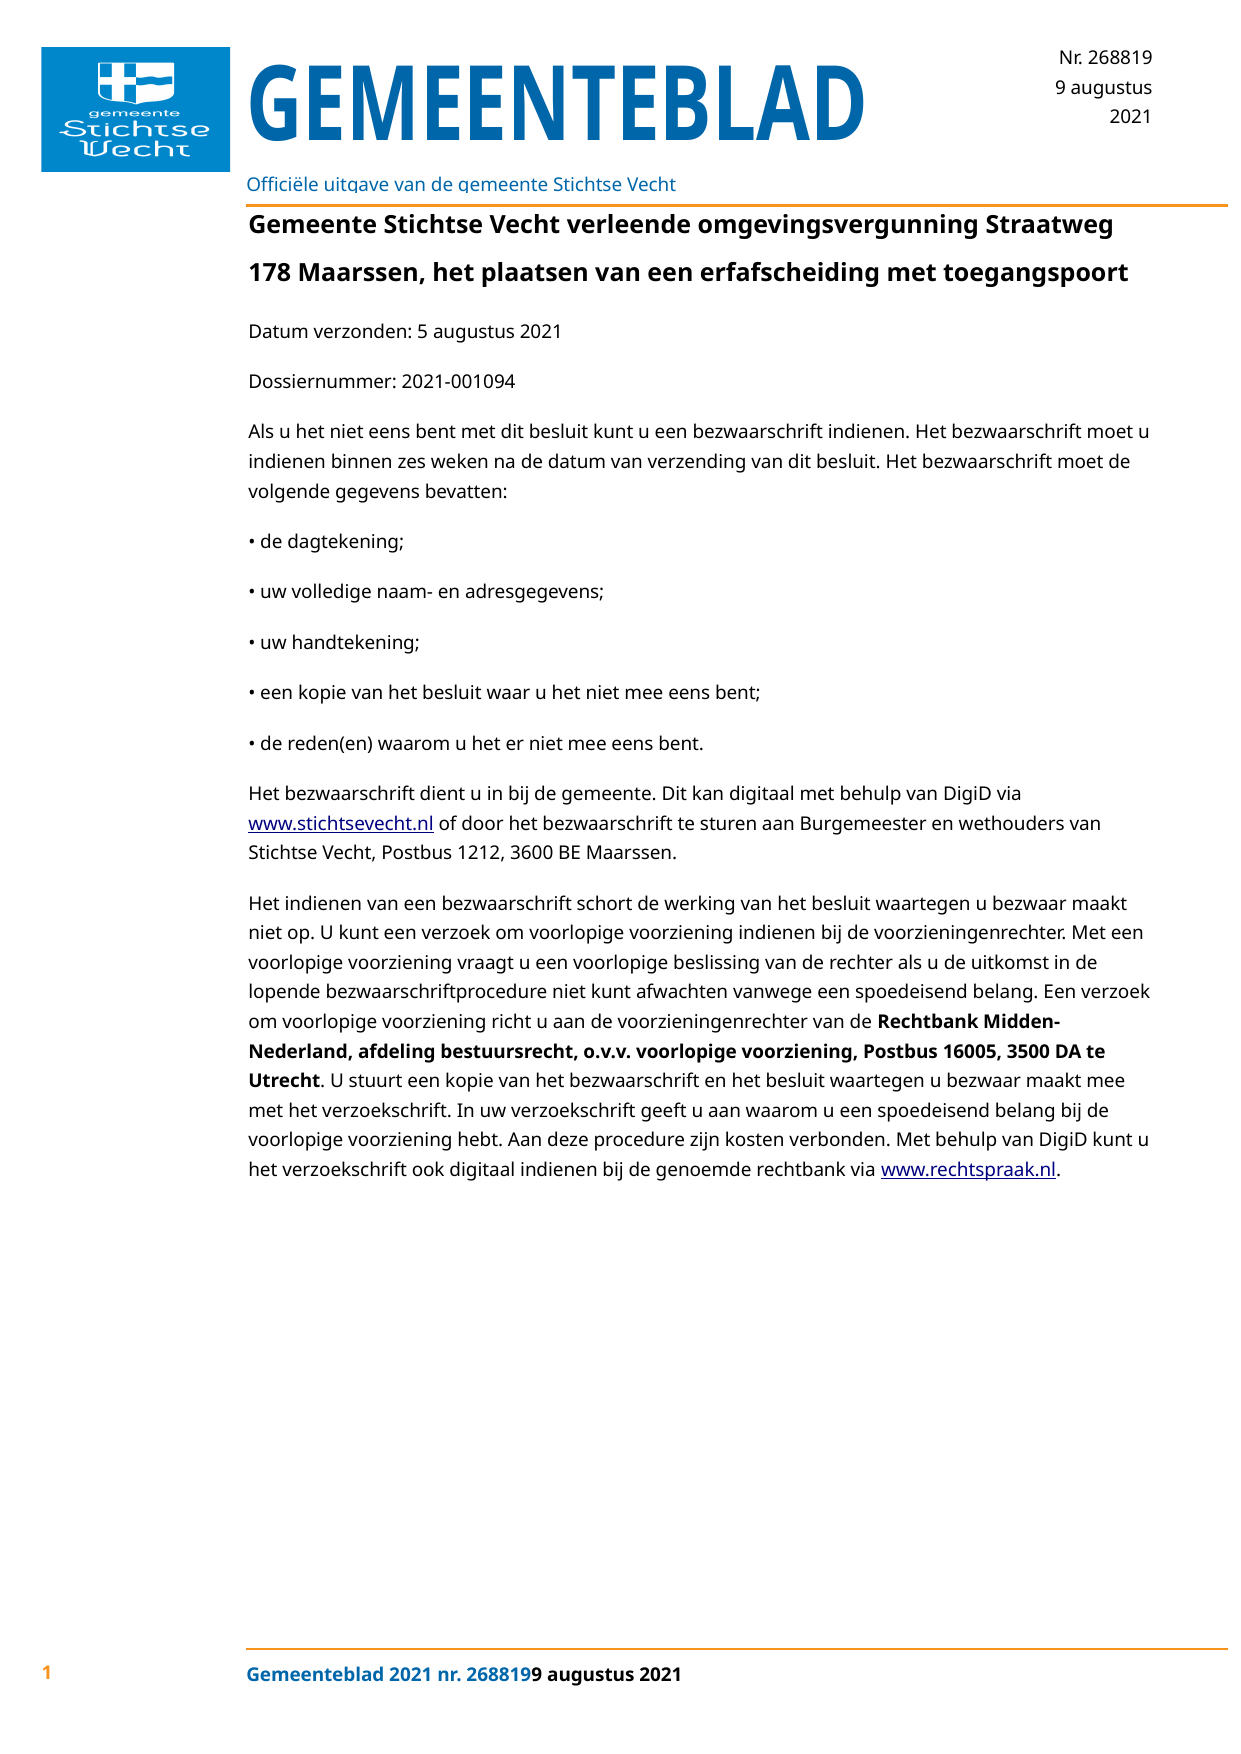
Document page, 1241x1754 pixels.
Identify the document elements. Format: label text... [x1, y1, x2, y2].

picture [137, 63, 174, 103]
text Als u het niet eens bent met dit besluit kunt u een bezwaarschrift indienen. Het bezwaarschrift moet u indienen binnen zes weken na de datum van verzending van dit besluit. Het bezwaarschrift moet de volgende gegevens bevatten: [248, 419, 1152, 504]
text Datum verzonden: 5 augustus 2021 [248, 318, 1152, 344]
text • uw handtekening; [248, 629, 1152, 655]
text Het indienen van een bezwaarschrift schort de werking van het besluit waartegen u bezwaar maakt niet op. U kunt een verzoek om voorlopige voorziening indienen bij de voorzieningenrechter. Met een voorlopige voorziening vraagt u een voorlopige beslissing van de rechter als u de uitkomst in de lopende bezwaarschriftprocedure niet kunt afwachten vanwege een spoedeisend belang. Een verzoek om voorlopige voorziening richt u aan de voorzieningenrechter van de Rechtbank Midden-Nederland, afdeling bestuursrecht, o.v.v. voorlopige voorziening, Postbus 16005, 3500 DA te Utrecht. U stuurt een kopie van het bezwaarschrift en het besluit waartegen u bezwaar maakt mee met het verzoekschrift. In uw verzoekschrift geeft u aan waarom u een spoedeisend belang bij de voorlopige voorziening hebt. Aan deze procedure zijn kosten verbonden. Met behulp van DigiD kunt u het verzoekschrift ook digitaal indienen bij de genoemde rechtbank via www.rechtspraak.nl. [248, 890, 1152, 1182]
text Dossiernummer: 2021-001094 [248, 368, 1152, 394]
text Het bezwaarschrift dient u in bij de gemeente. Dit kan digitaal met behulp van DigiD via www.stichtsevecht.nl of door het bezwaarschrift te sturen aan Burgemeester en wethouders van Stichtse Vecht, Postbus 1212, 3600 BE Maarssen. [248, 780, 1152, 865]
text Gemeente Stichtse Vecht verleende omgevingsvergunning Straatweg 178 Maarssen, het plaatsen van een erfafscheiding met toegangspoort [248, 207, 1152, 288]
text • uw volledige naam- en adresgegevens; [248, 579, 1152, 604]
text • de reden(en) waarom u het er niet mee eens bent. [248, 730, 1152, 756]
picture [99, 63, 135, 101]
text • de dagtekening; [248, 528, 1152, 554]
text • een kopie van het besluit waar u het niet mee eens bent; [248, 679, 1152, 705]
